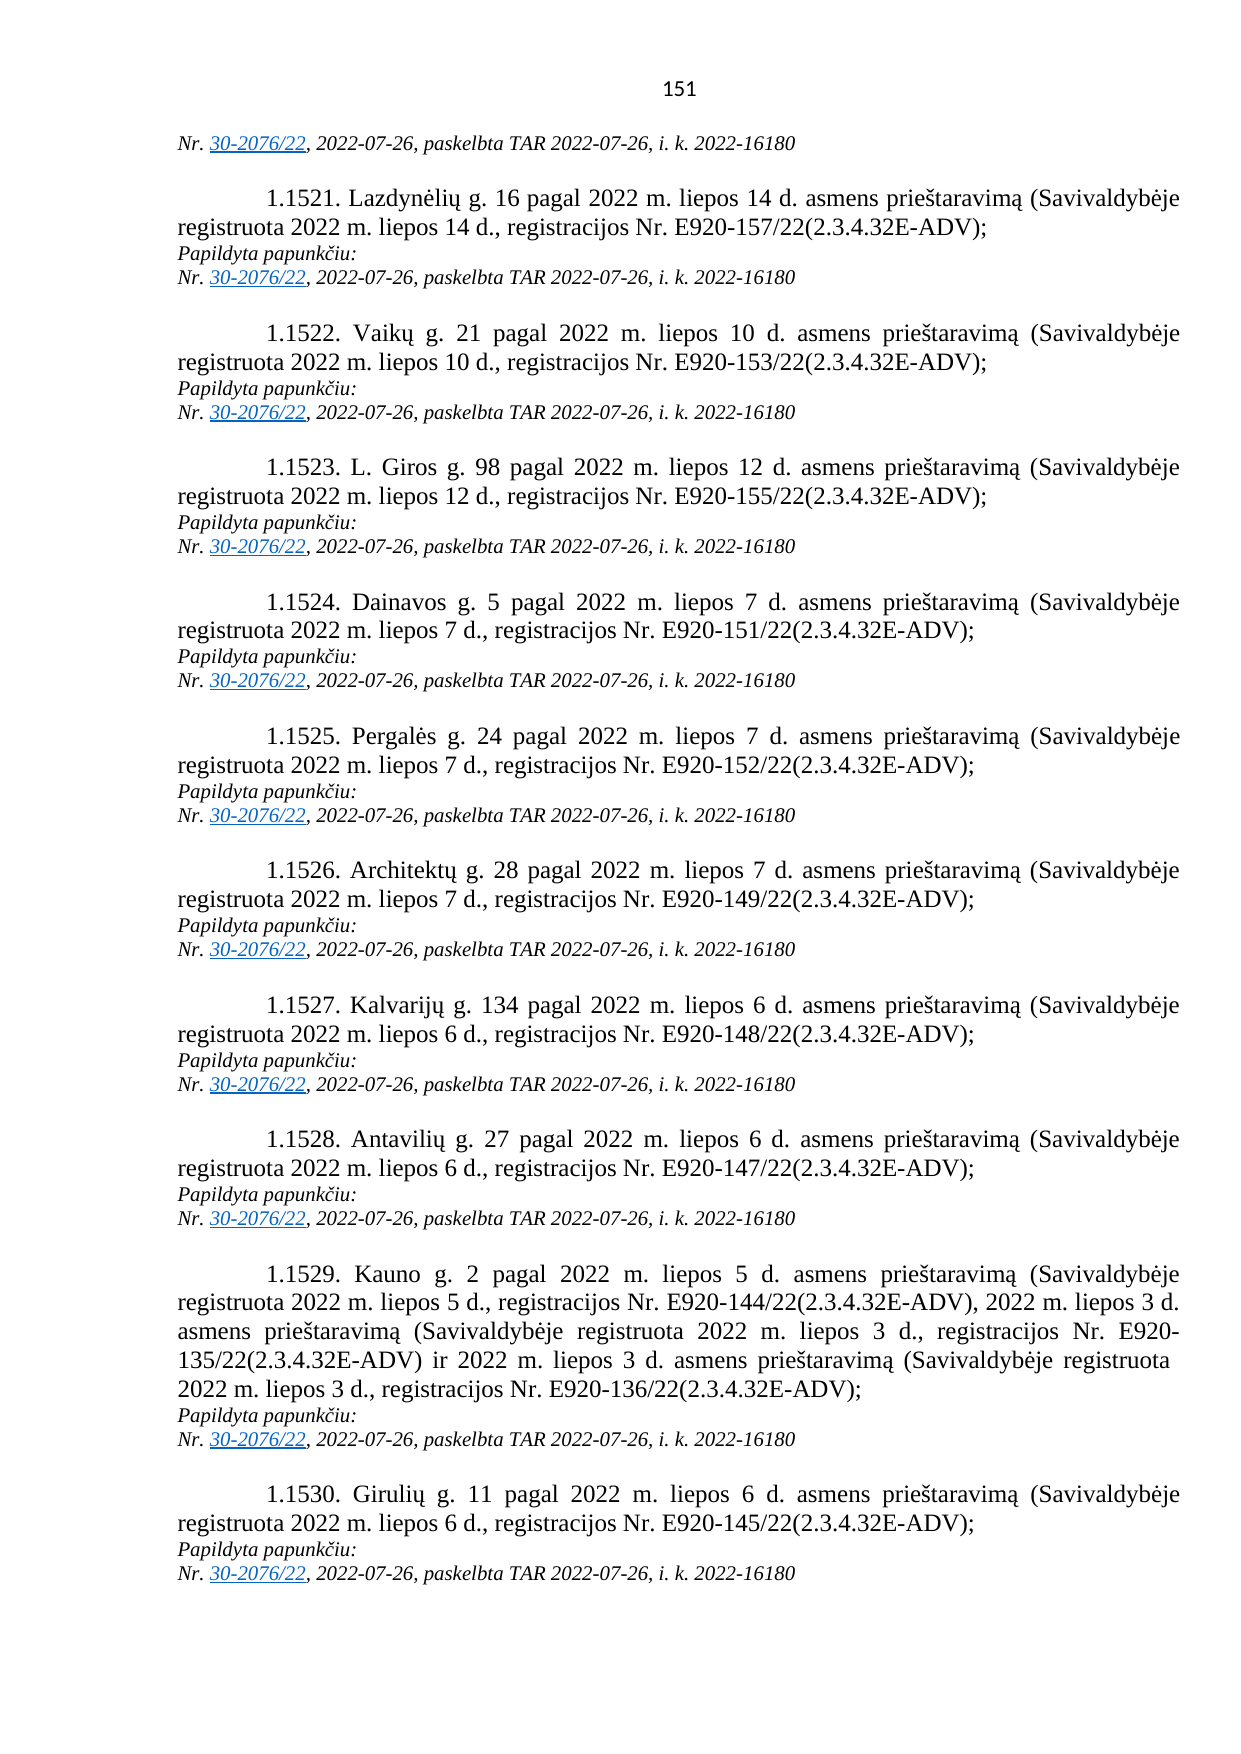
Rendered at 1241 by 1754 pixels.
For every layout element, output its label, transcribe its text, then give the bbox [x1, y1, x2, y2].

text Nr. 30-2076/22, 2022-07-26, paskelbta TAR 2022-07-26, i. k. 2022-16180 [177, 400, 1181, 424]
text Nr. 30-2076/22, 2022-07-26, paskelbta TAR 2022-07-26, i. k. 2022-16180 [177, 937, 1181, 961]
text 1.1529. Kauno g. 2 pagal 2022 m. liepos 5 d. asmens prieštaravimą (Savivaldybėje registruota 2022 m. liepos 5 d., registracijos Nr. E920-144/22(2.3.4.32E-ADV), 2022 m. liepos 3 d. asmens prieštaravimą (Savivaldybėje registruota 2022 m. liepos 3 d., registracijos Nr. E920-135/22(2.3.4.32E-ADV) ir 2022 m. liepos 3 d. asmens prieštaravimą (Savivaldybėje registruota 2022 m. liepos 3 d., registracijos Nr. E920-136/22(2.3.4.32E-ADV); [177, 1259, 1181, 1402]
text 1.1522. Vaikų g. 21 pagal 2022 m. liepos 10 d. asmens prieštaravimą (Savivaldybėje registruota 2022 m. liepos 10 d., registracijos Nr. E920-153/22(2.3.4.32E-ADV); [177, 318, 1181, 376]
text Nr. 30-2076/22, 2022-07-26, paskelbta TAR 2022-07-26, i. k. 2022-16180 [177, 803, 1181, 827]
text Papildyta papunkčiu: [177, 1182, 1181, 1206]
text Nr. 30-2076/22, 2022-07-26, paskelbta TAR 2022-07-26, i. k. 2022-16180 [177, 131, 1181, 155]
text Nr. 30-2076/22, 2022-07-26, paskelbta TAR 2022-07-26, i. k. 2022-16180 [177, 1427, 1181, 1451]
text Papildyta papunkčiu: [177, 1047, 1181, 1072]
text Papildyta papunkčiu: [177, 510, 1181, 534]
text 1.1521. Lazdynėlių g. 16 pagal 2022 m. liepos 14 d. asmens prieštaravimą (Savivaldybėje registruota 2022 m. liepos 14 d., registracijos Nr. E920-157/22(2.3.4.32E-ADV); [177, 183, 1181, 241]
text Nr. 30-2076/22, 2022-07-26, paskelbta TAR 2022-07-26, i. k. 2022-16180 [177, 534, 1181, 558]
text 1.1528. Antavilių g. 27 pagal 2022 m. liepos 6 d. asmens prieštaravimą (Savivaldybėje registruota 2022 m. liepos 6 d., registracijos Nr. E920-147/22(2.3.4.32E-ADV); [177, 1124, 1181, 1182]
text 1.1526. Architektų g. 28 pagal 2022 m. liepos 7 d. asmens prieštaravimą (Savivaldybėje registruota 2022 m. liepos 7 d., registracijos Nr. E920-149/22(2.3.4.32E-ADV); [177, 856, 1181, 913]
text Papildyta papunkčiu: [177, 376, 1181, 400]
text Nr. 30-2076/22, 2022-07-26, paskelbta TAR 2022-07-26, i. k. 2022-16180 [177, 668, 1181, 692]
text 1.1530. Girulių g. 11 pagal 2022 m. liepos 6 d. asmens prieštaravimą (Savivaldybėje registruota 2022 m. liepos 6 d., registracijos Nr. E920-145/22(2.3.4.32E-ADV); [177, 1479, 1181, 1537]
text 1.1523. L. Giros g. 98 pagal 2022 m. liepos 12 d. asmens prieštaravimą (Savivaldybėje registruota 2022 m. liepos 12 d., registracijos Nr. E920-155/22(2.3.4.32E-ADV); [177, 452, 1181, 510]
text Papildyta papunkčiu: [177, 1537, 1181, 1561]
text Nr. 30-2076/22, 2022-07-26, paskelbta TAR 2022-07-26, i. k. 2022-16180 [177, 1072, 1181, 1096]
text 1.1527. Kalvarijų g. 134 pagal 2022 m. liepos 6 d. asmens prieštaravimą (Savivaldybėje registruota 2022 m. liepos 6 d., registracijos Nr. E920-148/22(2.3.4.32E-ADV); [177, 990, 1181, 1047]
text Papildyta papunkčiu: [177, 1402, 1181, 1427]
text Papildyta papunkčiu: [177, 644, 1181, 668]
text Nr. 30-2076/22, 2022-07-26, paskelbta TAR 2022-07-26, i. k. 2022-16180 [177, 265, 1181, 289]
text Papildyta papunkčiu: [177, 241, 1181, 265]
text Papildyta papunkčiu: [177, 913, 1181, 937]
text 1.1524. Dainavos g. 5 pagal 2022 m. liepos 7 d. asmens prieštaravimą (Savivaldybėje registruota 2022 m. liepos 7 d., registracijos Nr. E920-151/22(2.3.4.32E-ADV); [177, 587, 1181, 644]
text Nr. 30-2076/22, 2022-07-26, paskelbta TAR 2022-07-26, i. k. 2022-16180 [177, 1561, 1181, 1585]
text Nr. 30-2076/22, 2022-07-26, paskelbta TAR 2022-07-26, i. k. 2022-16180 [177, 1206, 1181, 1230]
text 1.1525. Pergalės g. 24 pagal 2022 m. liepos 7 d. asmens prieštaravimą (Savivaldybėje registruota 2022 m. liepos 7 d., registracijos Nr. E920-152/22(2.3.4.32E-ADV); [177, 721, 1181, 779]
text Papildyta papunkčiu: [177, 779, 1181, 803]
